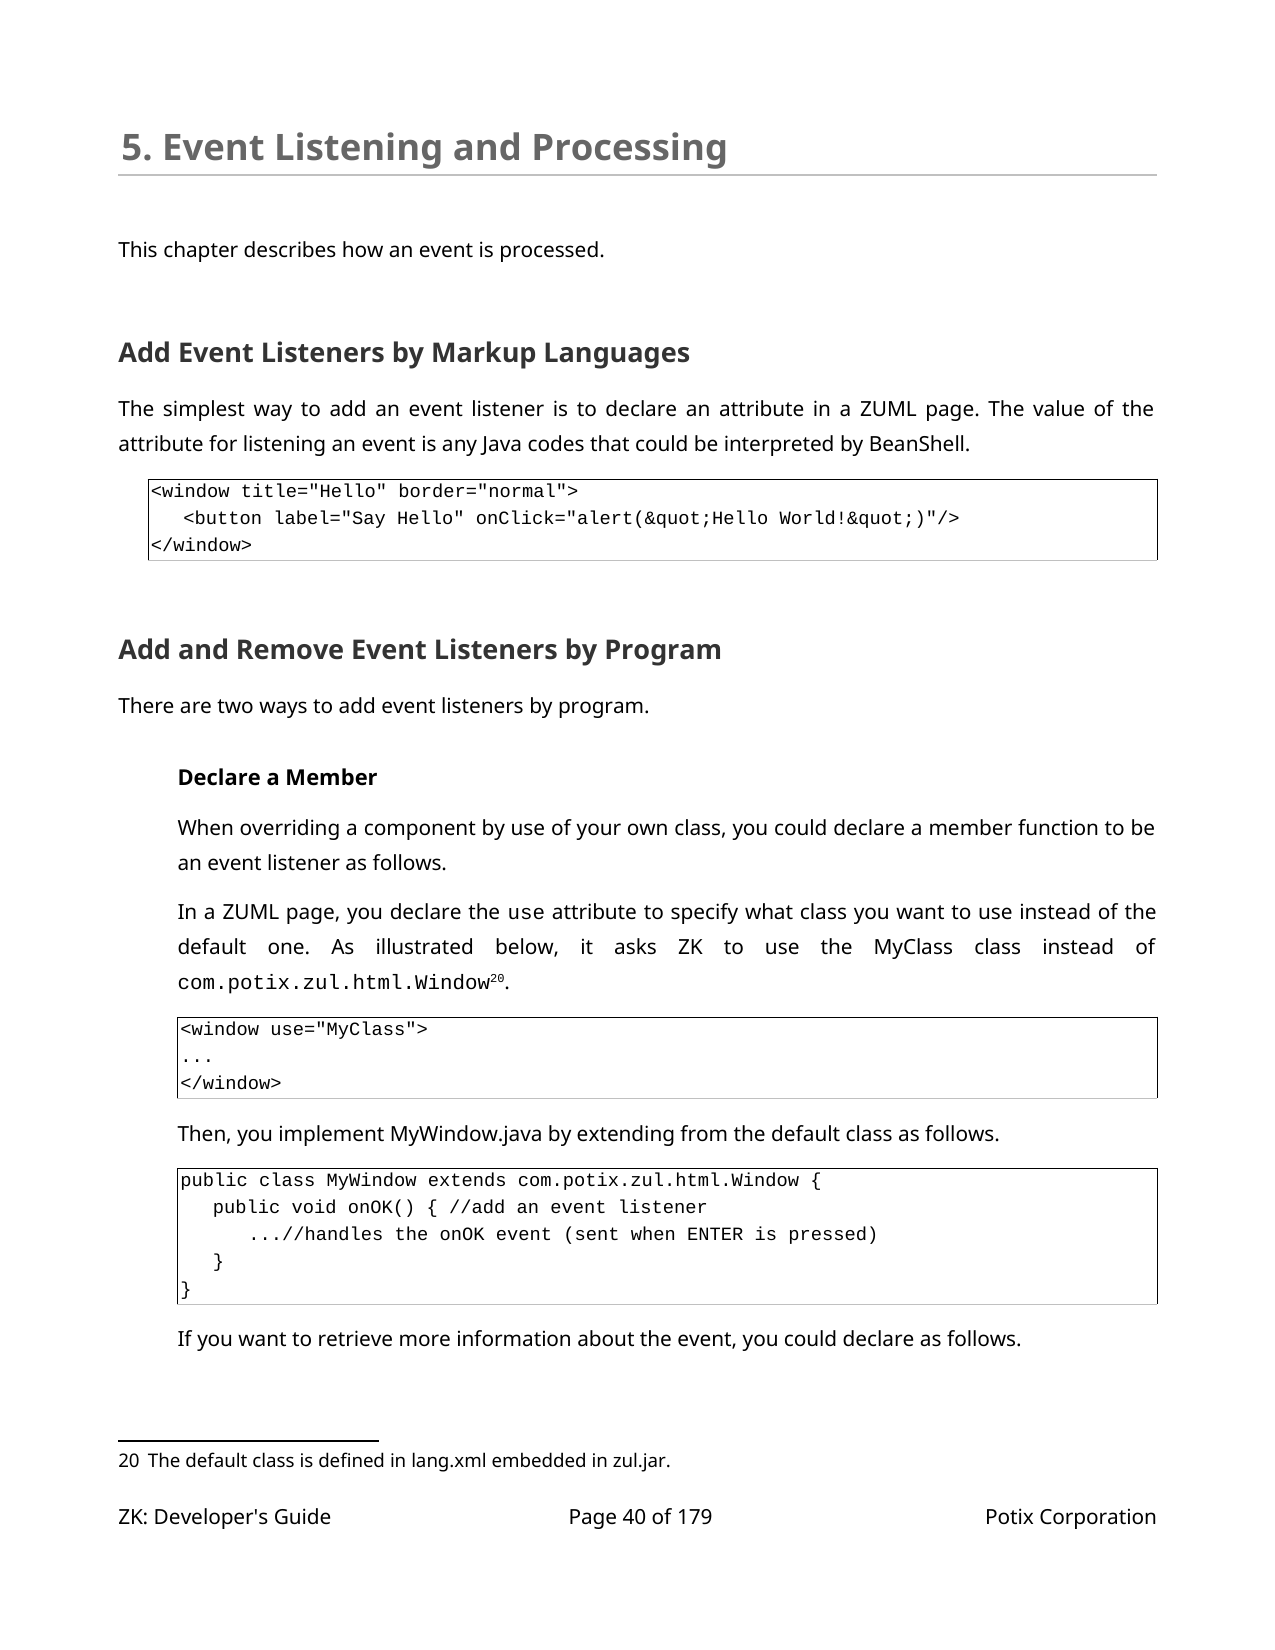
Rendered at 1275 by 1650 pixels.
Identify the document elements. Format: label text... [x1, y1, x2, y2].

text </window> [149, 533, 1157, 560]
subtitle 5. Event Listening and Processing [118, 118, 1157, 174]
text } [178, 1277, 1157, 1304]
text If you want to retrieve more information about the event, you could declare as follows. [177, 1324, 1157, 1353]
subtitle Declare a Member [177, 762, 1157, 792]
subtitle Add and Remove Event Listeners by Program [118, 631, 1157, 668]
text When overriding a component by use of your own class, you could declare a member function to be an event listener as follows. [177, 813, 1157, 876]
text <button label="Say Hello" onClick="alert(&quot;Hello World!&quot;)"/> [149, 506, 1157, 530]
text } [178, 1249, 1157, 1274]
text ...//handles the onOK event (sent when ENTER is pressed) [178, 1222, 1157, 1246]
text The default class is defined in lang.xml embedded in zul.jar. [118, 1447, 1157, 1473]
text ... [178, 1044, 1157, 1068]
text There are two ways to add event listeners by program. [118, 691, 1157, 719]
text <window use="MyClass"> [178, 1018, 1157, 1041]
subtitle Add Event Listeners by Markup Languages [118, 334, 1157, 371]
text public class MyWindow extends com.potix.zul.html.Window { [178, 1169, 1157, 1192]
text Then, you implement MyWindow.java by extending from the default class as follows. [177, 1119, 1157, 1147]
text This chapter describes how an event is processed. [118, 235, 1157, 263]
text </window> [178, 1071, 1157, 1098]
text The simplest way to add an event listener is to declare an attribute in a ZUML page. The value of the attribute for listening an event is any Java codes that could be interpreted by BeanShell. [118, 394, 1157, 458]
text <window title="Hello" border="normal"> [149, 480, 1157, 503]
text public void onOK() { //add an event listener [178, 1195, 1157, 1219]
text In a ZUML page, you declare the use attribute to specify what class you want to use instead of the default one. As illustrated below, it asks ZK to use the MyClass class instead of com.potix.zul.html.Window. [177, 897, 1157, 996]
